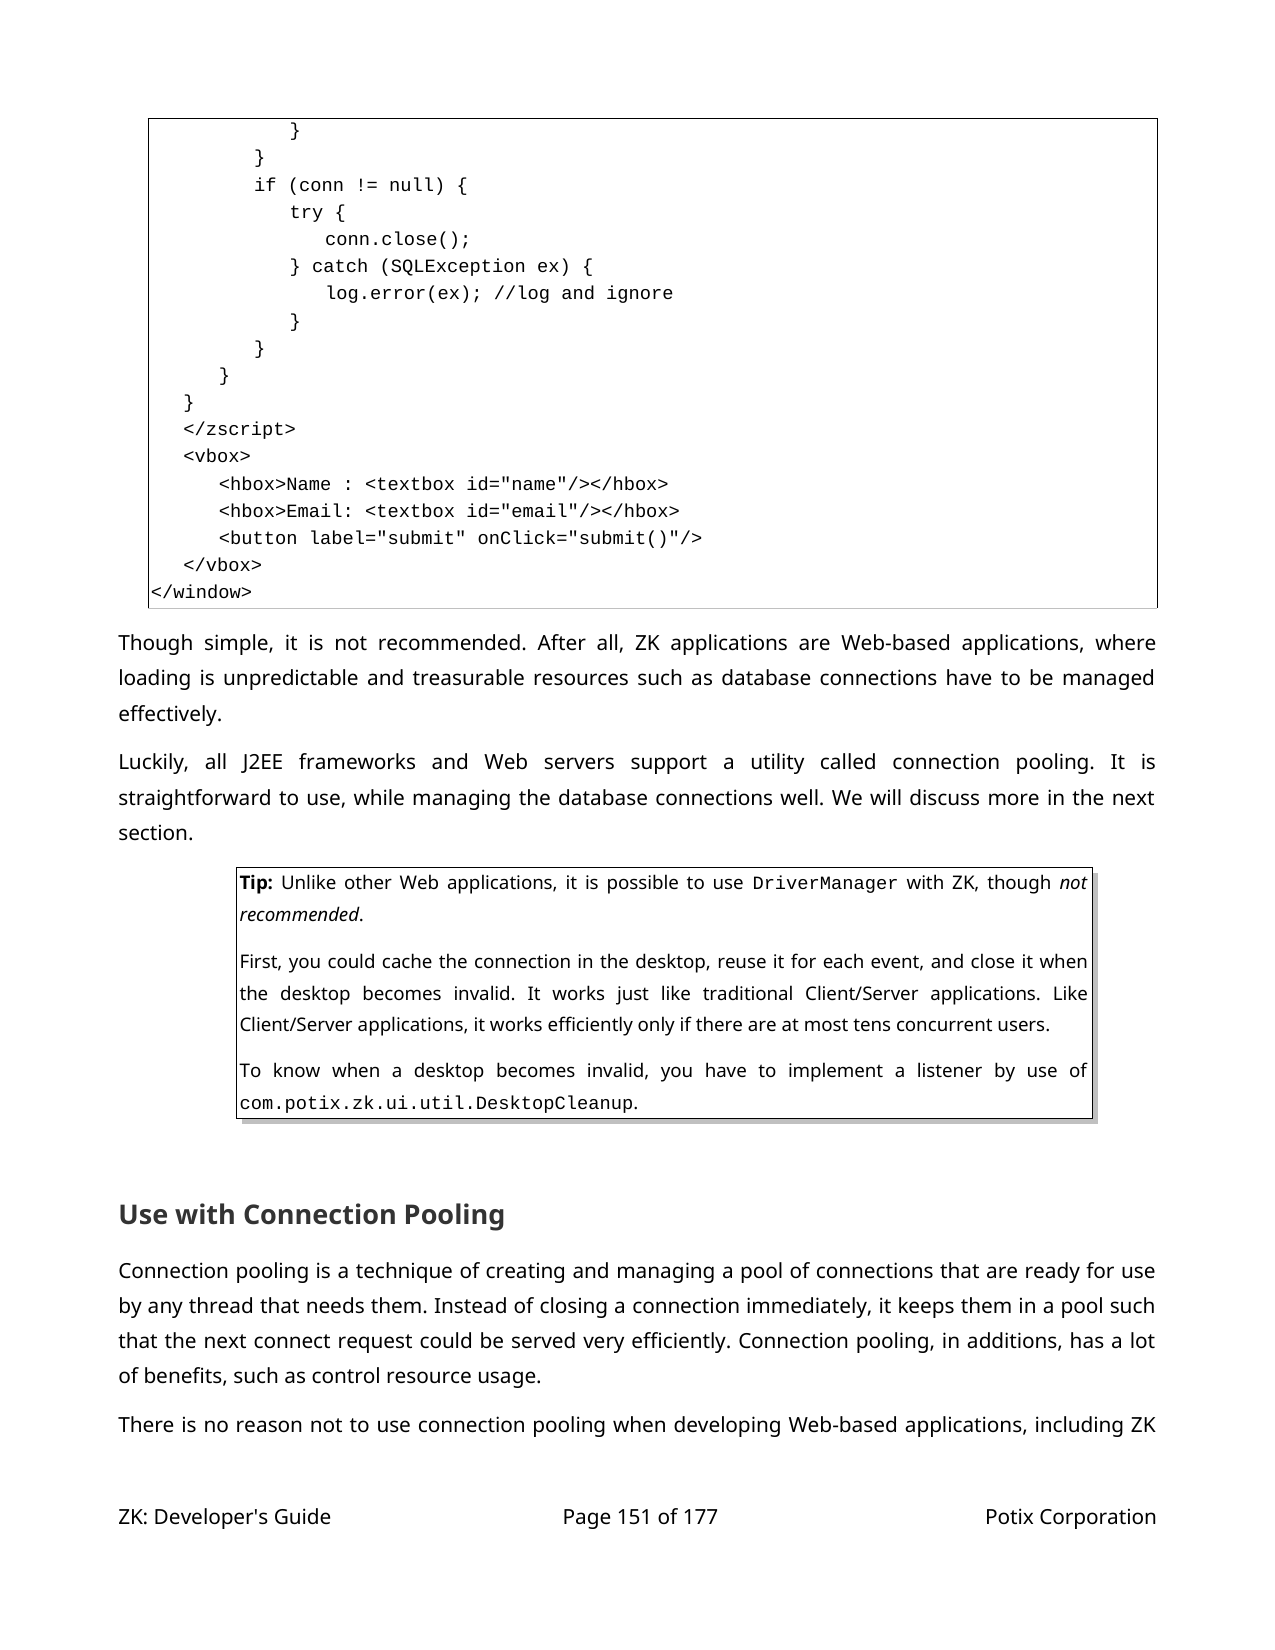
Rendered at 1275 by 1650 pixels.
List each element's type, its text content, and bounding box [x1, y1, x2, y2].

text </window> [149, 580, 1157, 608]
text <hbox>Name : <textbox id="name"/></hbox> [149, 472, 1157, 496]
text First, you could cache the connection in the desktop, reuse it for each event, and close it when the desktop becomes invalid. It works just like traditional Client/Server applications. Like Client/Server applications, it works efficiently only if there are at most tens concurrent users. [237, 945, 1092, 1037]
text <hbox>Email: <textbox id="email"/></hbox> [149, 499, 1157, 523]
text </vbox> [149, 553, 1157, 577]
text if (conn != null) { [149, 172, 1157, 197]
text } [149, 308, 1157, 333]
text } [149, 363, 1157, 387]
text Luckily, all J2EE frameworks and Web servers support a utility called connection pooling. It is straightforward to use, while managing the database connections well. We will discuss more in the next section. [118, 747, 1157, 846]
text } [149, 145, 1157, 169]
text Though simple, it is not recommended. After all, ZK applications are Web-based applications, where loading is unpredictable and treasurable resources such as database connections have to be managed effectively. [118, 628, 1157, 727]
subtitle Use with Connection Pooling [118, 1195, 1157, 1232]
text conn.close(); [149, 227, 1157, 251]
text } [149, 119, 1157, 142]
text </zscript> [149, 417, 1157, 441]
text try { [149, 200, 1157, 224]
text Tip: Unlike other Web applications, it is possible to use DriverManager with ZK, though not recommended. [237, 868, 1092, 927]
text <vbox> [149, 444, 1157, 469]
text Connection pooling is a technique of creating and managing a pool of connections that are ready for use by any thread that needs them. Instead of closing a connection immediately, it keeps them in a pool such that the next connect request could be served very efficiently. Connection pooling, in additions, has a lot of benefits, such as control resource usage. [118, 1256, 1157, 1389]
text log.error(ex); //log and ignore [149, 281, 1157, 306]
text } [149, 336, 1157, 360]
text <button label="submit" onClick="submit()"/> [149, 526, 1157, 550]
text There is no reason not to use connection pooling when developing Web-based applications, including ZK [118, 1410, 1157, 1438]
text } [149, 390, 1157, 414]
text To know when a desktop becomes invalid, you have to implement a listener by use of com.potix.zk.ui.util.DesktopCleanup. [237, 1055, 1092, 1118]
text } catch (SQLException ex) { [149, 254, 1157, 278]
